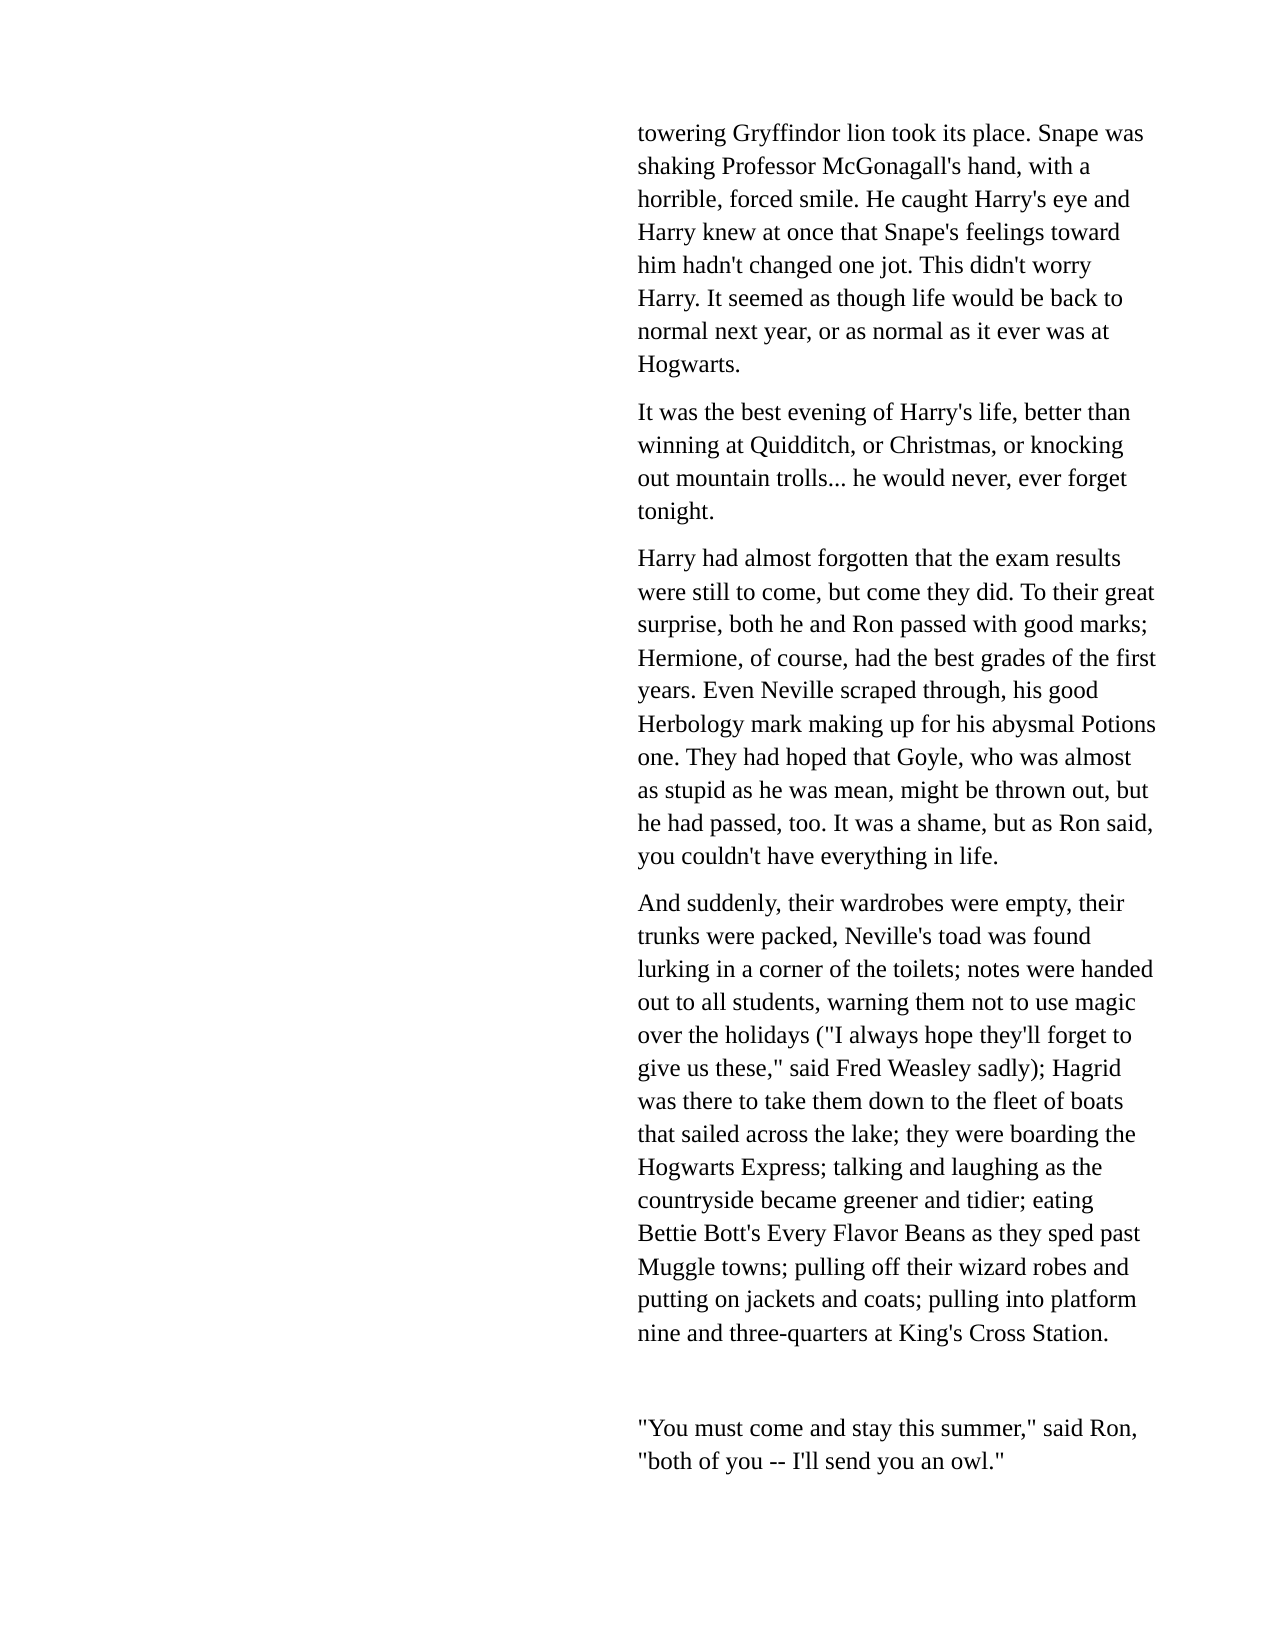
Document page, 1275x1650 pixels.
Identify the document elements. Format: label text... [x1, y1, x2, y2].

table_cell [638, 1365, 1157, 1413]
table_cell [118, 397, 637, 543]
table_cell And suddenly, their wardrobes were empty, their trunks were packed, Neville's toad was found lurking in a corner of the toilets; notes were handed out to all students, warning them not to use magic over the holidays ("I always hope they'll forget to give us these," said Fred Weasley sadly); Hagrid was there to take them down to the fleet of boats that sailed across the lake; they were boarding the Hogwarts Express; talking and laughing as the countryside became greener and tidier; eating Bettie Bott's Every Flavor Beans as they sped past Muggle towns; pulling off their wizard robes and putting on jackets and coats; pulling into platform nine and three-quarters at King's Cross Station. [638, 888, 1157, 1365]
table_cell [118, 1365, 637, 1413]
table_cell Harry had almost forgotten that the exam results were still to come, but come they did. To their great surprise, both he and Ron passed with good marks; Hermione, of course, had the best grades of the first years. Even Neville scraped through, his good Herbology mark making up for his abysmal Potions one. They had hoped that Goyle, who was almost as stupid as he was mean, might be thrown out, but he had passed, too. It was a shame, but as Ron said, you couldn't have everything in life. [638, 544, 1157, 888]
table_cell towering Gryffindor lion took its place. Snape was shaking Professor McGonagall's hand, with a horrible, forced smile. He caught Harry's eye and Harry knew at once that Snape's feelings toward him hadn't changed one jot. This didn't worry Harry. It seemed as though life would be back to normal next year, or as normal as it ever was at Hogwarts. [638, 118, 1157, 397]
table_cell [118, 118, 637, 397]
table_cell "You must come and stay this summer," said Ron, "both of you -- I'll send you an owl." [638, 1413, 1157, 1493]
table_cell It was the best evening of Harry's life, better than winning at Quidditch, or Christmas, or knocking out mountain trolls... he would never, ever forget tonight. [638, 397, 1157, 543]
table_cell [118, 544, 637, 888]
table_cell [118, 1413, 637, 1493]
table_cell [118, 888, 637, 1365]
